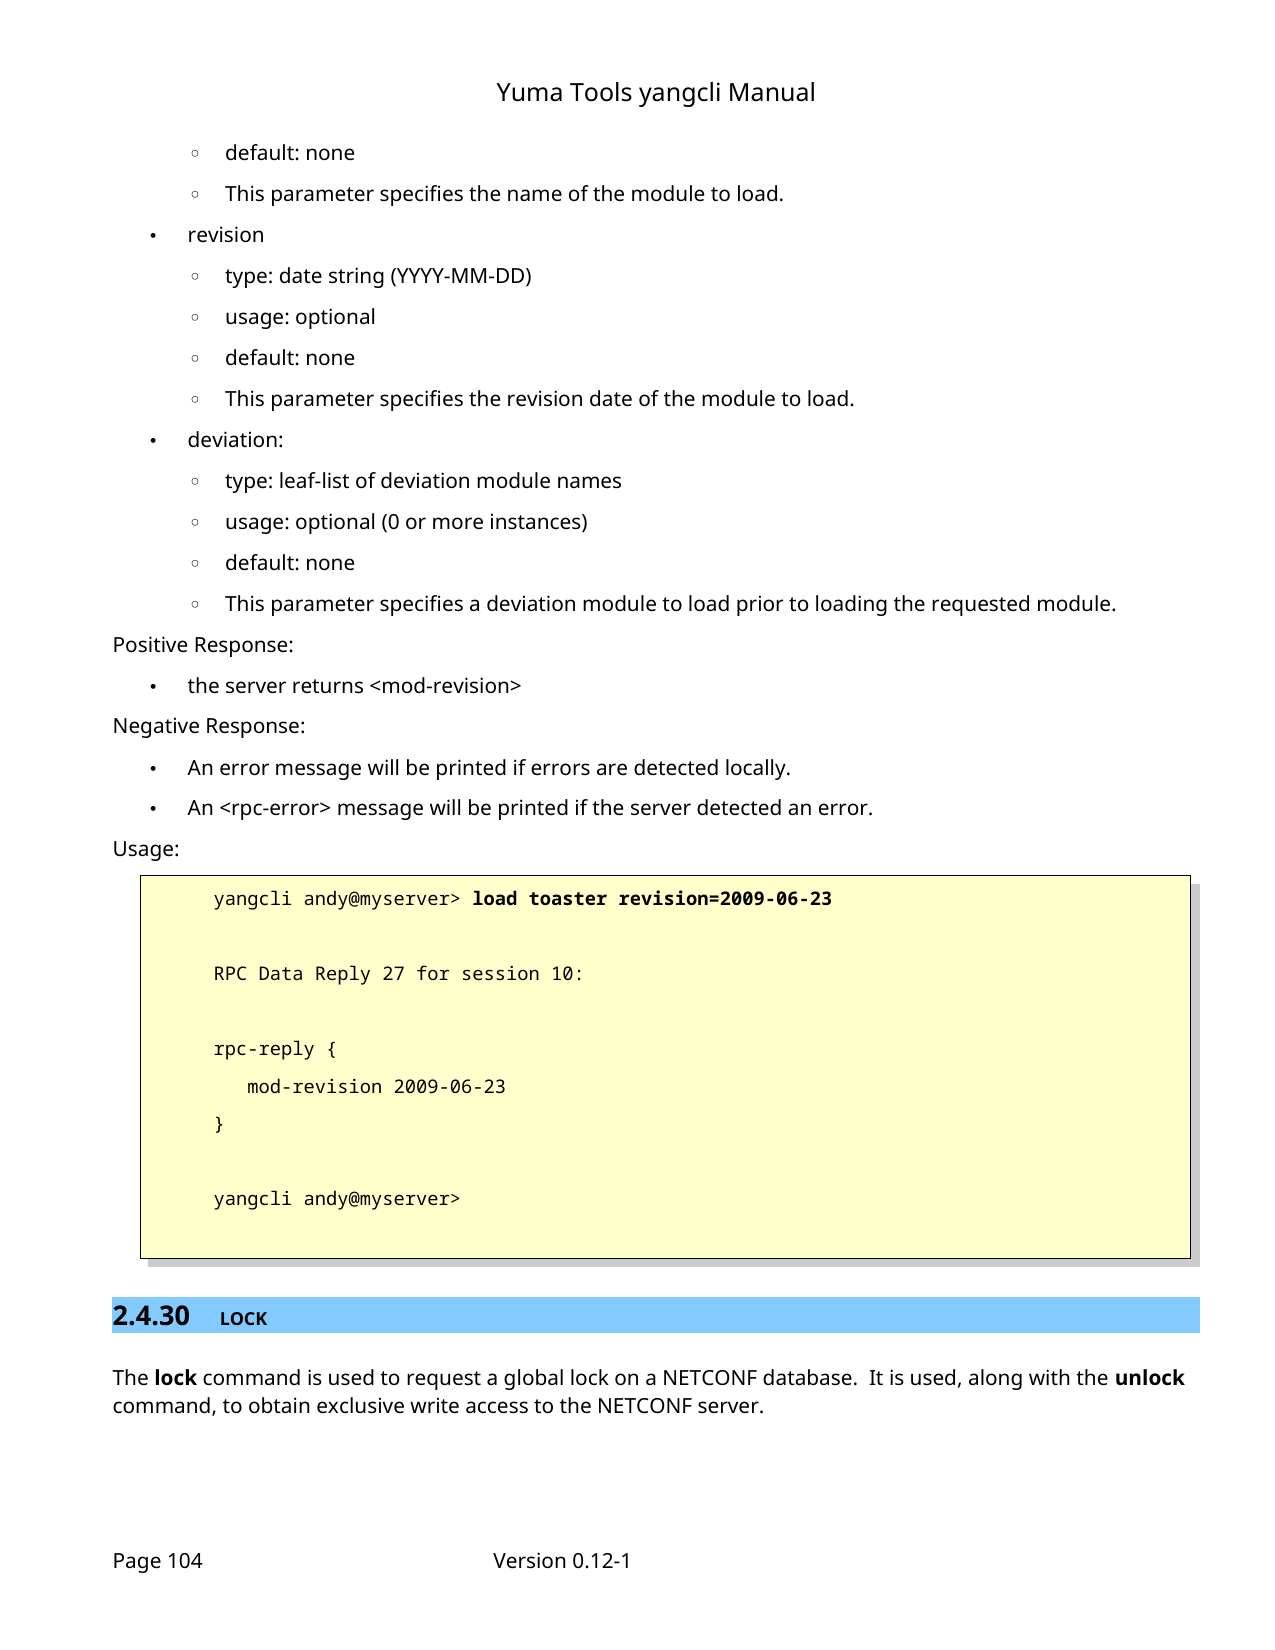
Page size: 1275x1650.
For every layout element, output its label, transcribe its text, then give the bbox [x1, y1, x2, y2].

text yangcli andy@myserver> load toaster revision=2009-06-23 [141, 876, 1190, 911]
text yangcli andy@myserver> [141, 1175, 1190, 1211]
text } [141, 1100, 1190, 1136]
text Negative Response: [112, 712, 1200, 740]
text mod-revision 2009-06-23 [141, 1063, 1190, 1098]
list default: none [187, 343, 1200, 372]
list This parameter specifies the revision date of the module to load. [187, 384, 1200, 413]
list deviation: [150, 425, 1200, 453]
list type: leaf-list of deviation module names [187, 466, 1200, 494]
text rpc-reply { [141, 1025, 1190, 1061]
list usage: optional [187, 302, 1200, 331]
text Usage: [112, 834, 1200, 863]
list An error message will be printed if errors are detected locally. [150, 753, 1200, 781]
list An <rpc-error> message will be printed if the server detected an error. [150, 793, 1200, 822]
list the server returns <mod-revision> [150, 671, 1200, 699]
subtitle lock [112, 1297, 1200, 1333]
text Positive Response: [112, 630, 1200, 658]
text The lock command is used to request a global lock on a NETCONF database. It is used, along with the unlock command, to obtain exclusive write access to the NETCONF server. [112, 1363, 1200, 1419]
list usage: optional (0 or more instances) [187, 507, 1200, 535]
list default: none [187, 138, 1200, 167]
text RPC Data Reply 27 for session 10: [141, 950, 1190, 986]
list This parameter specifies the name of the module to load. [187, 179, 1200, 208]
list default: none [187, 548, 1200, 576]
list revision [150, 220, 1200, 249]
list type: date string (YYYY-MM-DD) [187, 261, 1200, 290]
list This parameter specifies a deviation module to load prior to loading the requested module. [187, 589, 1200, 617]
